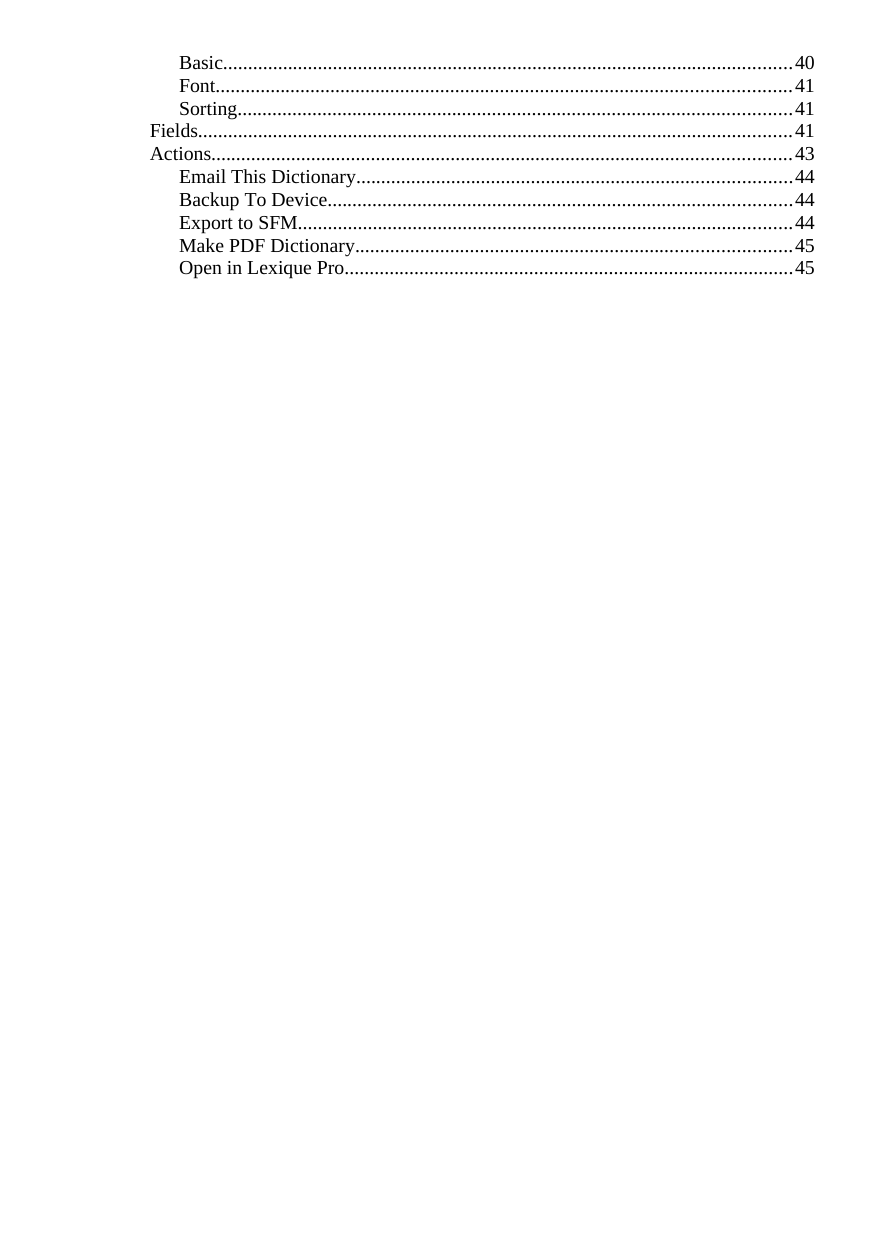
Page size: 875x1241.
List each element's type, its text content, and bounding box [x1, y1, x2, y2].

text Open in Lexique Pro 45 [179, 256, 814, 279]
text Font 41 [179, 74, 814, 97]
text Sorting 41 [179, 97, 814, 119]
text Make PDF Dictionary 45 [179, 233, 814, 256]
text Fields 41 [149, 119, 814, 142]
text Email This Dictionary 44 [179, 165, 814, 188]
text Actions 43 [149, 142, 814, 165]
text Export to SFM 44 [179, 211, 814, 233]
text Basic 40 [179, 51, 814, 74]
text Backup To Device 44 [179, 188, 814, 211]
